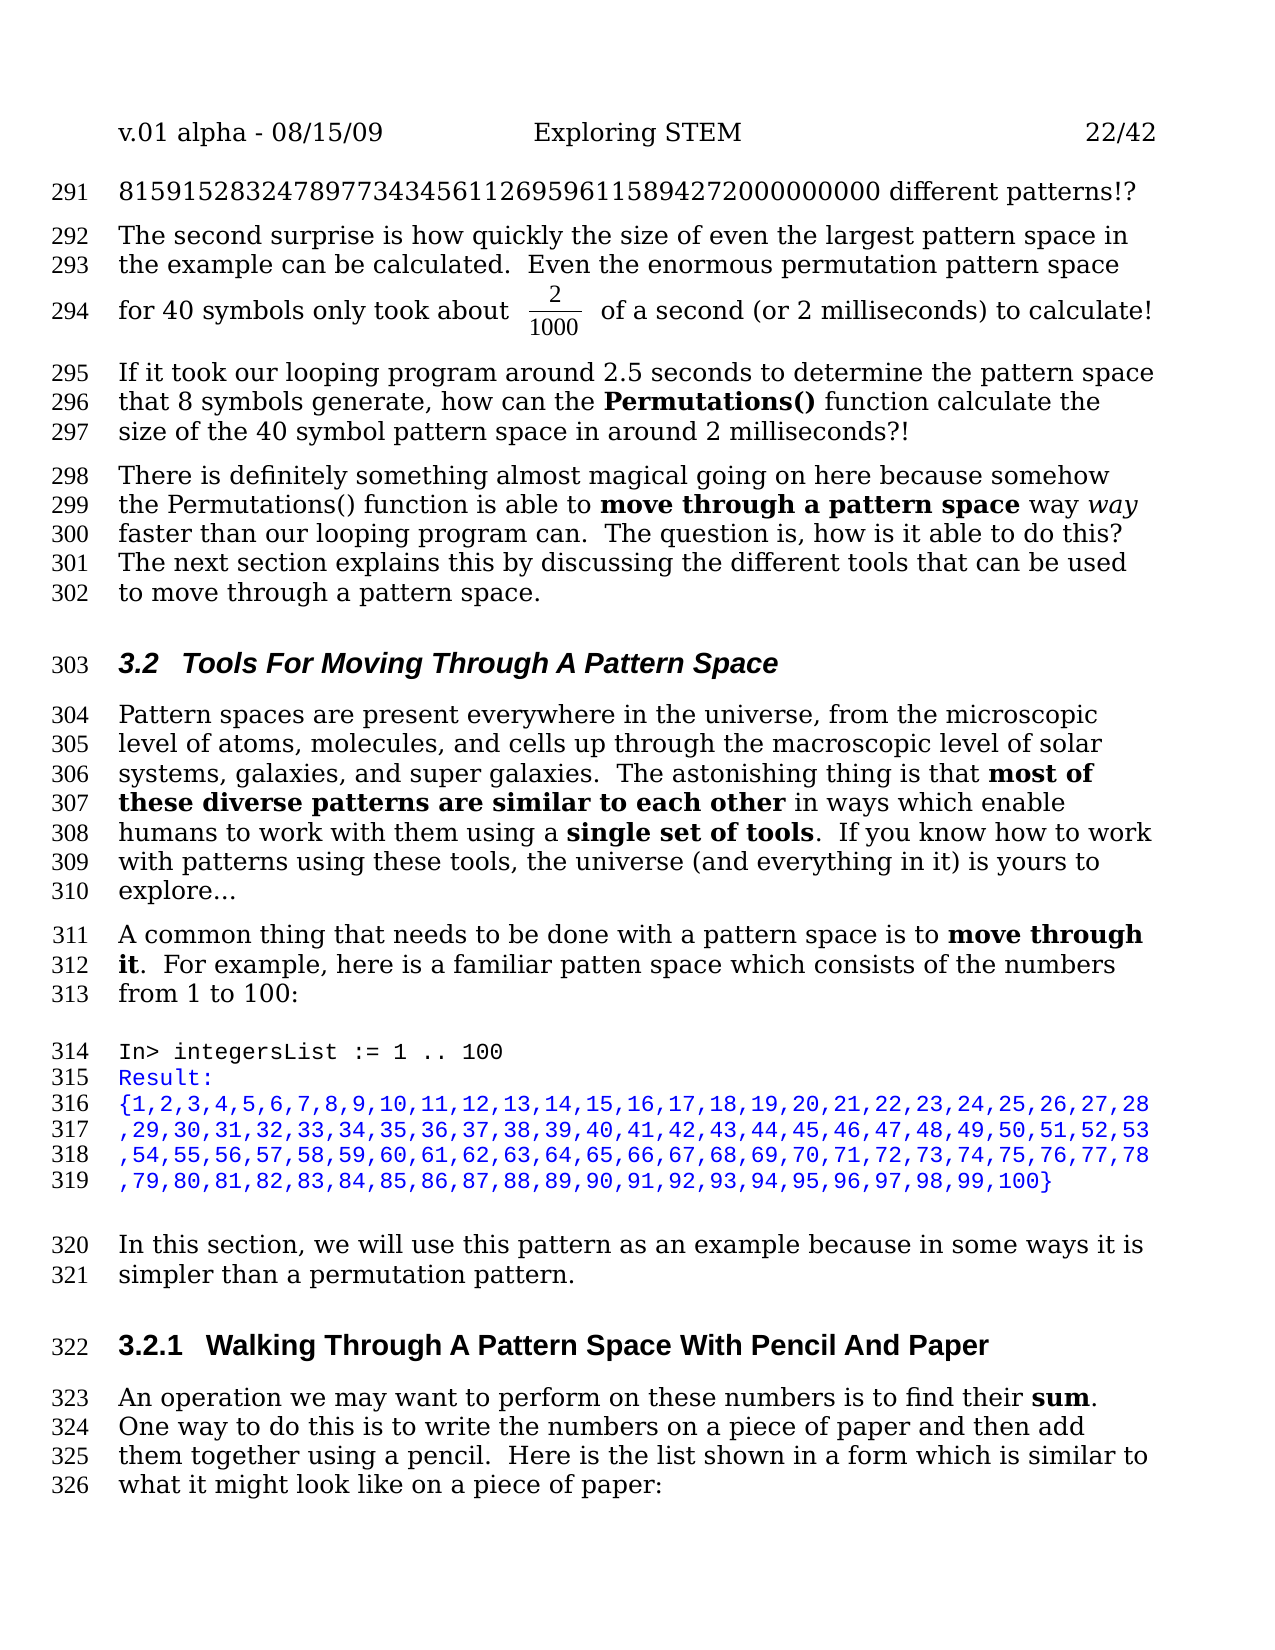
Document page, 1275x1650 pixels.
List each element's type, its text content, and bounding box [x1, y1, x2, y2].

text Pattern spaces are present everywhere in the universe, from the microscopic level of atoms, molecules, and cells up through the macroscopic level of solar systems, galaxies, and super galaxies. The astonishing thing is that most of these diverse patterns are similar to each other in ways which enable humans to work with them using a single set of tools. If you know how to work with patterns using these tools, the universe (and everything in it) is yours to explore... [118, 700, 1157, 905]
text 815915283247897734345611269596115894272000000000 different patterns!? [118, 177, 1157, 206]
text In> integersList := 1 .. 100 [118, 1040, 1157, 1066]
text An operation we may want to perform on these numbers is to find their sum. One way to do this is to write the numbers on a piece of paper and then add them together using a pencil. Here is the list shown in a form which is similar to what it might look like on a piece of paper: [118, 1382, 1157, 1499]
text The second surprise is how quickly the size of even the largest pattern space in the example can be calculated. Even the enormous permutation pattern space for 40 symbols only took aboutof a second (or 2 milliseconds) to calculate! [118, 221, 1157, 343]
text There is definitely something almost magical going on here because somehow the Permutations() function is able to move through a pattern space way way faster than our looping program can. The question is, how is it able to do this? The next section explains this by discussing the different tools that can be used to move through a pattern space. [118, 461, 1157, 607]
text In this section, we will use this pattern as an example because in some ways it is simpler than a permutation pattern. [118, 1231, 1157, 1289]
text If it took our looping program around 2.5 seconds to determine the pattern space that 8 symbols generate, how can the Permutations() function calculate the size of the 40 symbol pattern space in around 2 milliseconds?! [118, 358, 1157, 446]
subtitle Walking Through A Pattern Space With Pencil And Paper [118, 1328, 1157, 1362]
text Result: {1,2,3,4,5,6,7,8,9,10,11,12,13,14,15,16,17,18,19,20,21,22,23,24,25,26,27,28,29,30,31,32,33,34,35,36,37,38,39,40,41,42,43,44,45,46,47,48,49,50,51,52,53,54,55,56,57,58,59,60,61,62,63,64,65,66,67,68,69,70,71,72,73,74,75,76,77,78,79,80,81,82,83,84,85,86,87,88,89,90,91,92,93,94,95,96,97,98,99,100} [118, 1066, 1157, 1196]
subtitle Tools For Moving Through A Pattern Space [118, 646, 1157, 679]
text A common thing that needs to be done with a pattern space is to move through it. For example, here is a familiar patten space which consists of the numbers from 1 to 100: [118, 920, 1157, 1008]
